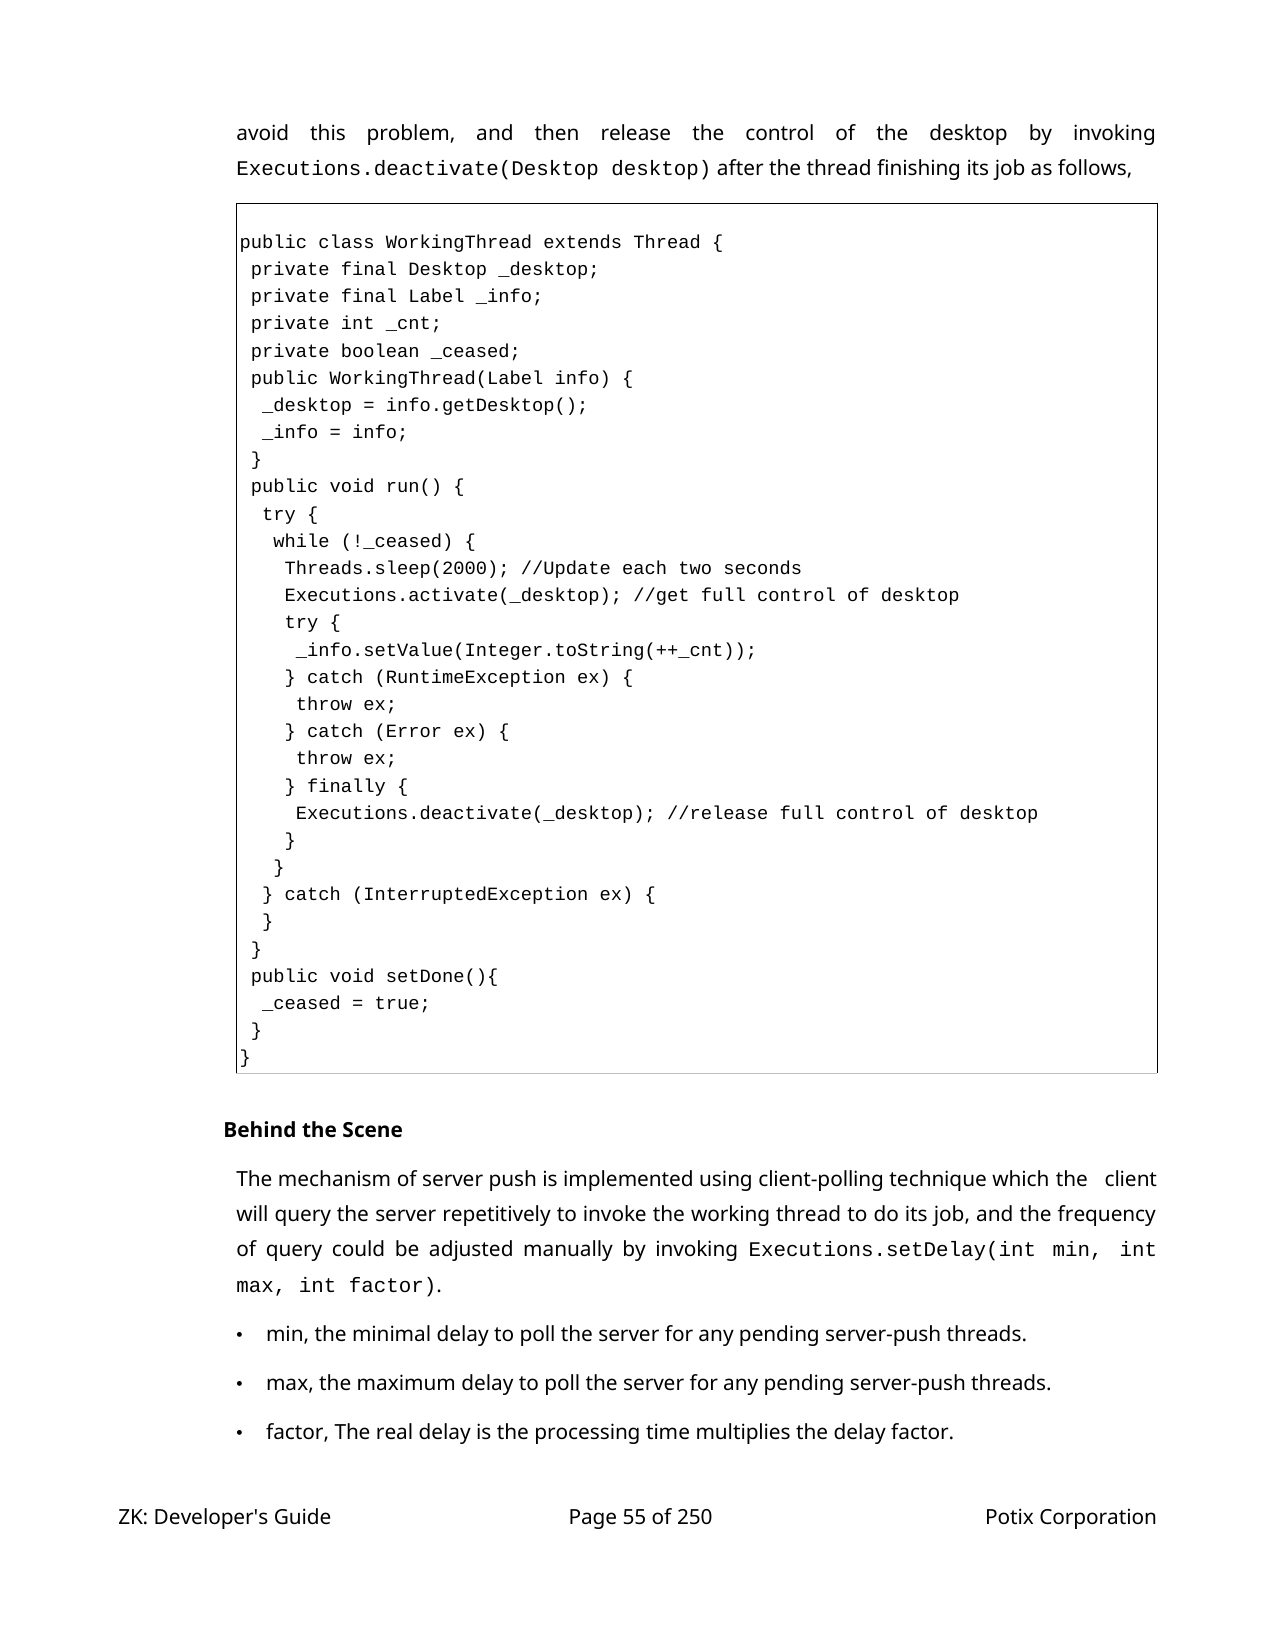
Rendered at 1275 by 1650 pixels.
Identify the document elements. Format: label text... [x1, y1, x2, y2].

text private final Label _info; [237, 284, 1157, 308]
text Threads.sleep(2000); //Update each two seconds [237, 556, 1157, 580]
text } [237, 909, 1157, 934]
text public WorkingThread(Label info) { [237, 366, 1157, 390]
text public void run() { [237, 474, 1157, 499]
text } catch (InterruptedException ex) { [237, 882, 1157, 906]
text while (!_ceased) { [237, 529, 1157, 553]
text _info = info; [237, 420, 1157, 444]
text Executions.activate(_desktop); //get full control of desktop [237, 583, 1157, 607]
text } [237, 828, 1157, 852]
text try { [237, 502, 1157, 526]
text } finally { [237, 773, 1157, 798]
text The mechanism of server push is implemented using client-polling technique which the client will query the server repetitively to invoke the working thread to do its job, and the frequency of query could be adjusted manually by invoking Executions.setDelay(int min, int max, int factor). [236, 1164, 1157, 1298]
text public class WorkingThread extends Thread { [237, 230, 1157, 254]
list factor, The real delay is the processing time multiplies the delay factor. [236, 1417, 1157, 1445]
text try { [237, 610, 1157, 634]
text avoid this problem, and then release the control of the desktop by invoking Executions.deactivate(Desktop desktop) after the thread finishing its job as follows, [236, 118, 1157, 182]
text _ceased = true; [237, 991, 1157, 1015]
text _info.setValue(Integer.toString(++_cnt)); [237, 637, 1157, 662]
text throw ex; [237, 746, 1157, 771]
text _desktop = info.getDesktop(); [237, 393, 1157, 417]
text Executions.deactivate(_desktop); //release full control of desktop [237, 801, 1157, 825]
text } [237, 1045, 1157, 1073]
text } [237, 447, 1157, 471]
list min, the minimal delay to poll the server for any pending server-push threads. [236, 1319, 1157, 1347]
subtitle Behind the Scene [207, 1115, 1157, 1143]
list max, the maximum delay to poll the server for any pending server-push threads. [236, 1368, 1157, 1396]
text } catch (RuntimeException ex) { [237, 665, 1157, 689]
text } catch (Error ex) { [237, 719, 1157, 743]
text private boolean _ceased; [237, 338, 1157, 363]
text private int _cnt; [237, 311, 1157, 336]
text } [237, 1018, 1157, 1042]
text private final Desktop _desktop; [237, 257, 1157, 281]
text throw ex; [237, 692, 1157, 716]
text } [237, 855, 1157, 879]
text } [237, 937, 1157, 961]
text public void setDone(){ [237, 964, 1157, 988]
